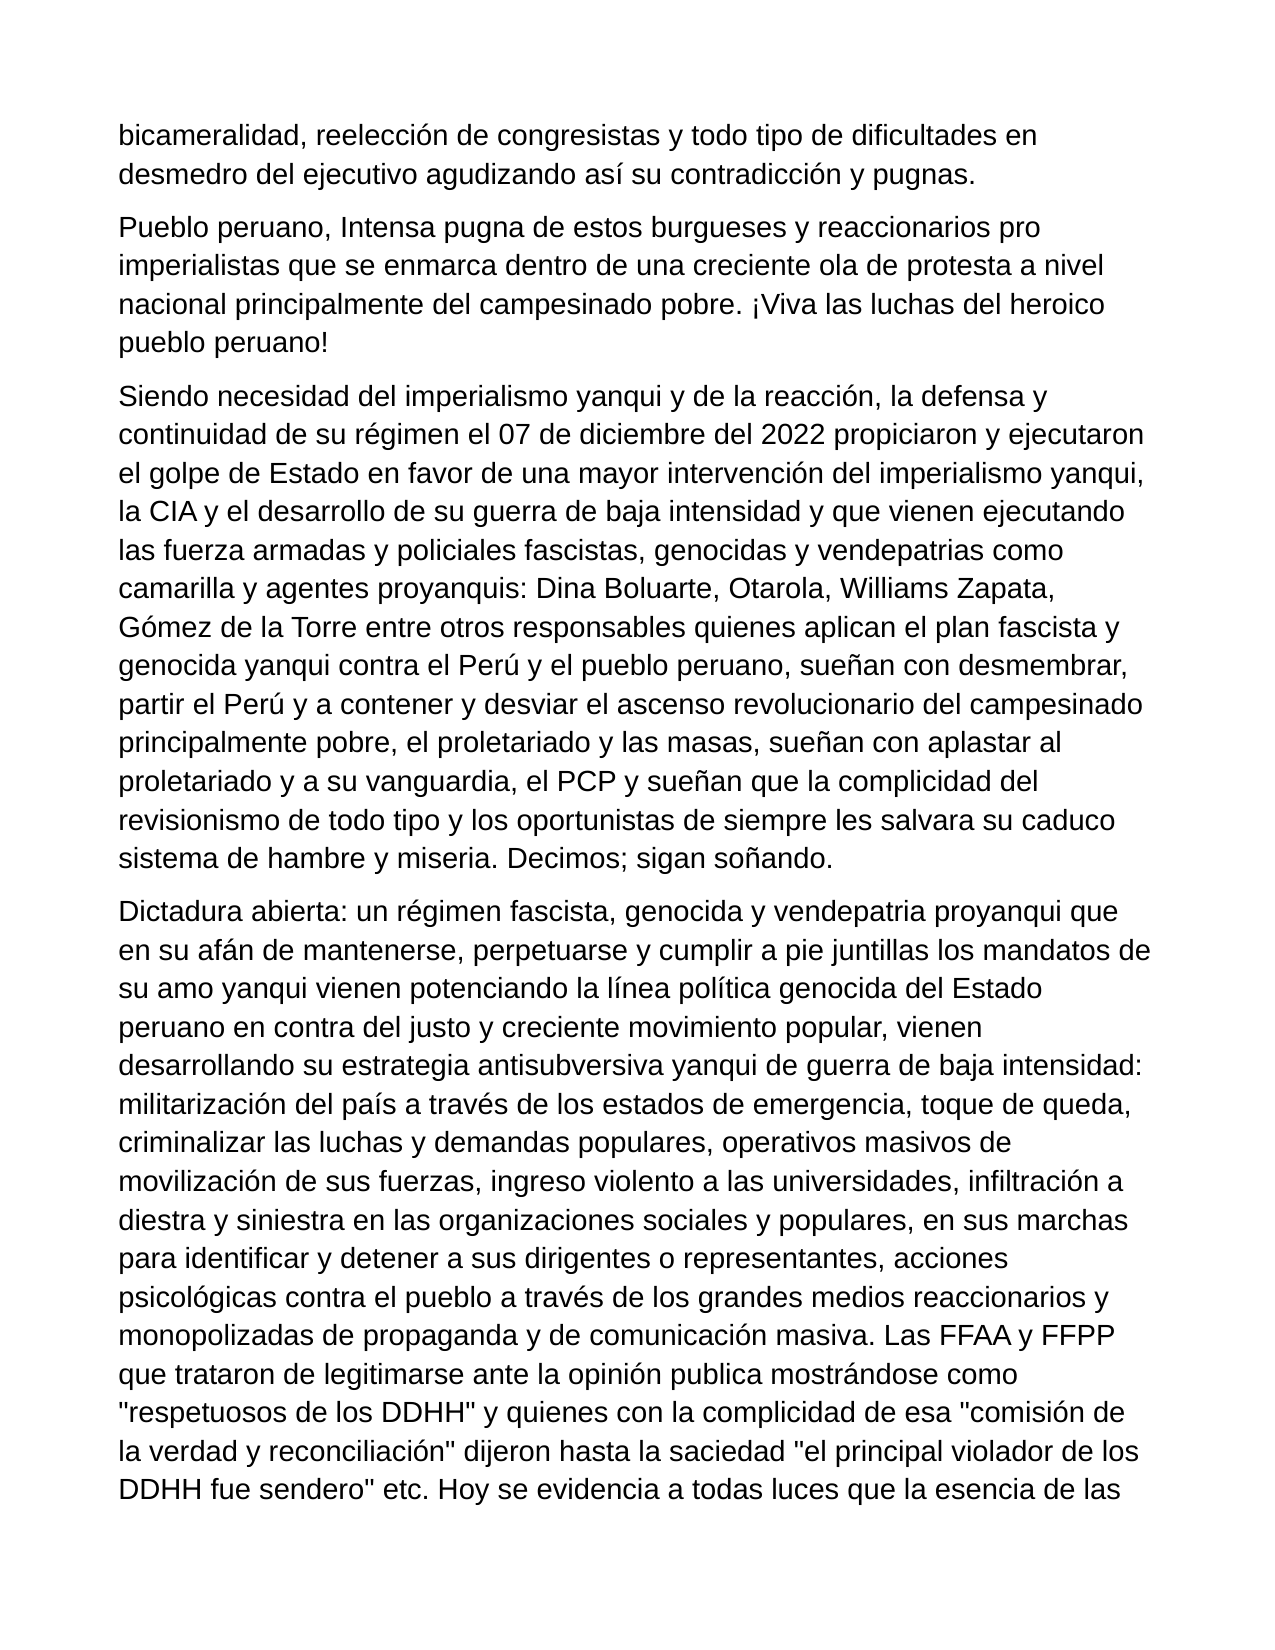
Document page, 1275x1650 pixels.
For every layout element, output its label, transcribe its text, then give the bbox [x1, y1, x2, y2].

text Siendo necesidad del imperialismo yanqui y de la reacción, la defensa y continuidad de su régimen el 07 de diciembre del 2022 propiciaron y ejecutaron el golpe de Estado en favor de una mayor intervención del imperialismo yanqui, la CIA y el desarrollo de su guerra de baja intensidad y que vienen ejecutando las fuerza armadas y policiales fascistas, genocidas y vendepatrias como camarilla y agentes proyanquis: Dina Boluarte, Otarola, Williams Zapata, Gómez de la Torre entre otros responsables quienes aplican el plan fascista y genocida yanqui contra el Perú y el pueblo peruano, sueñan con desmembrar, partir el Perú y a contener y desviar el ascenso revolucionario del campesinado principalmente pobre, el proletariado y las masas, sueñan con aplastar al proletariado y a su vanguardia, el PCP y sueñan que la complicidad del revisionismo de todo tipo y los oportunistas de siempre les salvara su caduco sistema de hambre y miseria. Decimos; sigan soñando. [118, 378, 1157, 874]
text Pueblo peruano, Intensa pugna de estos burgueses y reaccionarios pro imperialistas que se enmarca dentro de una creciente ola de protesta a nivel nacional principalmente del campesinado pobre. ¡Viva las luchas del heroico pueblo peruano! [118, 210, 1157, 359]
text bicameralidad, reelección de congresistas y todo tipo de dificultades en desmedro del ejecutivo agudizando así su contradicción y pugnas. [118, 118, 1157, 190]
text Dictadura abierta: un régimen fascista, genocida y vendepatria proyanqui que en su afán de mantenerse, perpetuarse y cumplir a pie juntillas los mandatos de su amo yanqui vienen potenciando la línea política genocida del Estado peruano en contra del justo y creciente movimiento popular, vienen desarrollando su estrategia antisubversiva yanqui de guerra de baja intensidad: militarización del país a través de los estados de emergencia, toque de queda, criminalizar las luchas y demandas populares, operativos masivos de movilización de sus fuerzas, ingreso violento a las universidades, infiltración a diestra y siniestra en las organizaciones sociales y populares, en sus marchas para identificar y detener a sus dirigentes o representantes, acciones psicológicas contra el pueblo a través de los grandes medios reaccionarios y monopolizadas de propaganda y de comunicación masiva. Las FFAA y FFPP que trataron de legitimarse ante la opinión publica mostrándose como "respetuosos de los DDHH" y quienes con la complicidad de esa "comisión de la verdad y reconciliación" dijeron hasta la saciedad "el principal violador de los DDHH fue sendero" etc. Hoy se evidencia a todas luces que la esencia de las [118, 894, 1157, 1506]
